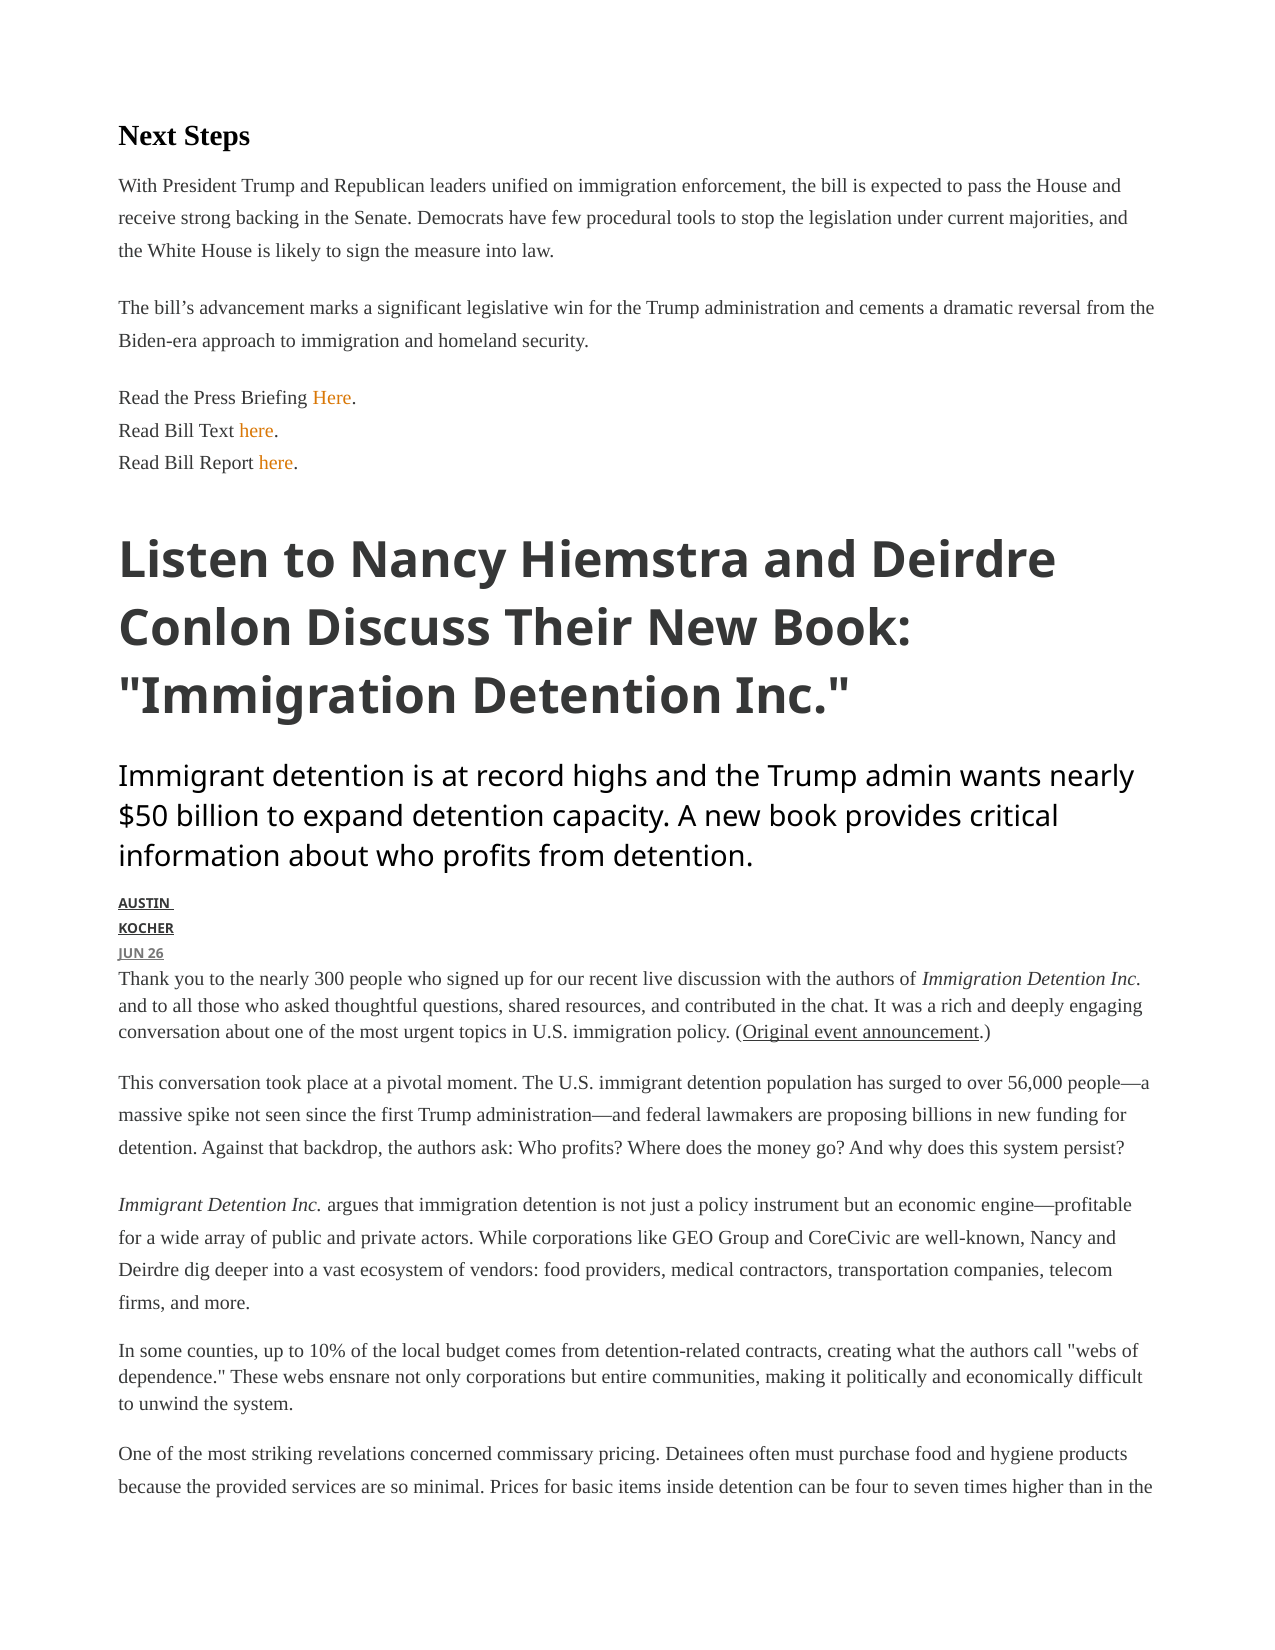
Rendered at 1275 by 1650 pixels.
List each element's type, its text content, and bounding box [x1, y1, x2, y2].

subtitle Immigrant detention is at record highs and the Trump admin wants nearly $50 billion to expand detention capacity. A new book provides critical information about who profits from detention. [118, 756, 1157, 875]
subtitle Next Steps [118, 118, 1157, 152]
text The bill’s advancement marks a significant legislative win for the Trump administration and cements a dramatic reversal from the Biden-era approach to immigration and homeland security. [118, 287, 1157, 352]
table_header Jun 26 [118, 937, 167, 962]
text In some counties, up to 10% of the local budget comes from detention-related contracts, creating what the authors call "webs of dependence." These webs ensnare not only corporations but entire communities, making it politically and economically difficult to unwind the system. [118, 1339, 1157, 1414]
text One of the most striking revelations concerned commissary pricing. Detainees often must purchase food and hygiene products because the provided services are so minimal. Prices for basic items inside detention can be four to seven times higher than in the [118, 1433, 1157, 1498]
text Thank you to the nearly 300 people who signed up for our recent live discussion with the authors of Immigration Detention Inc. and to all those who asked thoughtful questions, shared resources, and contributed in the chat. It was a rich and deeply engaging conversation about one of the most urgent topics in U.S. immigration policy. (Original event announcement.) [118, 967, 1157, 1043]
table_header [228, 887, 1157, 967]
text Read the Press Briefing Here. Read Bill Text here. Read Bill Report here. [118, 377, 1157, 474]
text This conversation took place at a pivotal moment. The U.S. immigrant detention population has surged to over 56,000 people—a massive spike not seen since the first Trump administration—and federal lawmakers are proposing billions in new funding for detention. Against that backdrop, the authors ask: Who profits? Where does the money go? And why does this system persist? [118, 1061, 1157, 1159]
text With President Trump and Republican leaders unified on immigration enforcement, the bill is expected to pass the House and receive strong backing in the Senate. Democrats have few procedural tools to stop the legislation under current majorities, and the White House is likely to sign the measure into law. [118, 164, 1157, 262]
table_header Austin Kocher [118, 887, 228, 937]
text Immigrant Detention Inc. argues that immigration detention is not just a policy instrument but an economic engine—profitable for a wide array of public and private actors. While corporations like GEO Group and CoreCivic are well-known, Nancy and Deirdre dig deeper into a vast ecosystem of vendors: food providers, medical contractors, transportation companies, telecom firms, and more. [118, 1184, 1157, 1314]
table_header [167, 937, 228, 962]
subtitle Listen to Nancy Hiemstra and Deirdre Conlon Discuss Their New Book: "Immigration Detention Inc." [118, 524, 1157, 728]
table_cell [118, 962, 228, 967]
